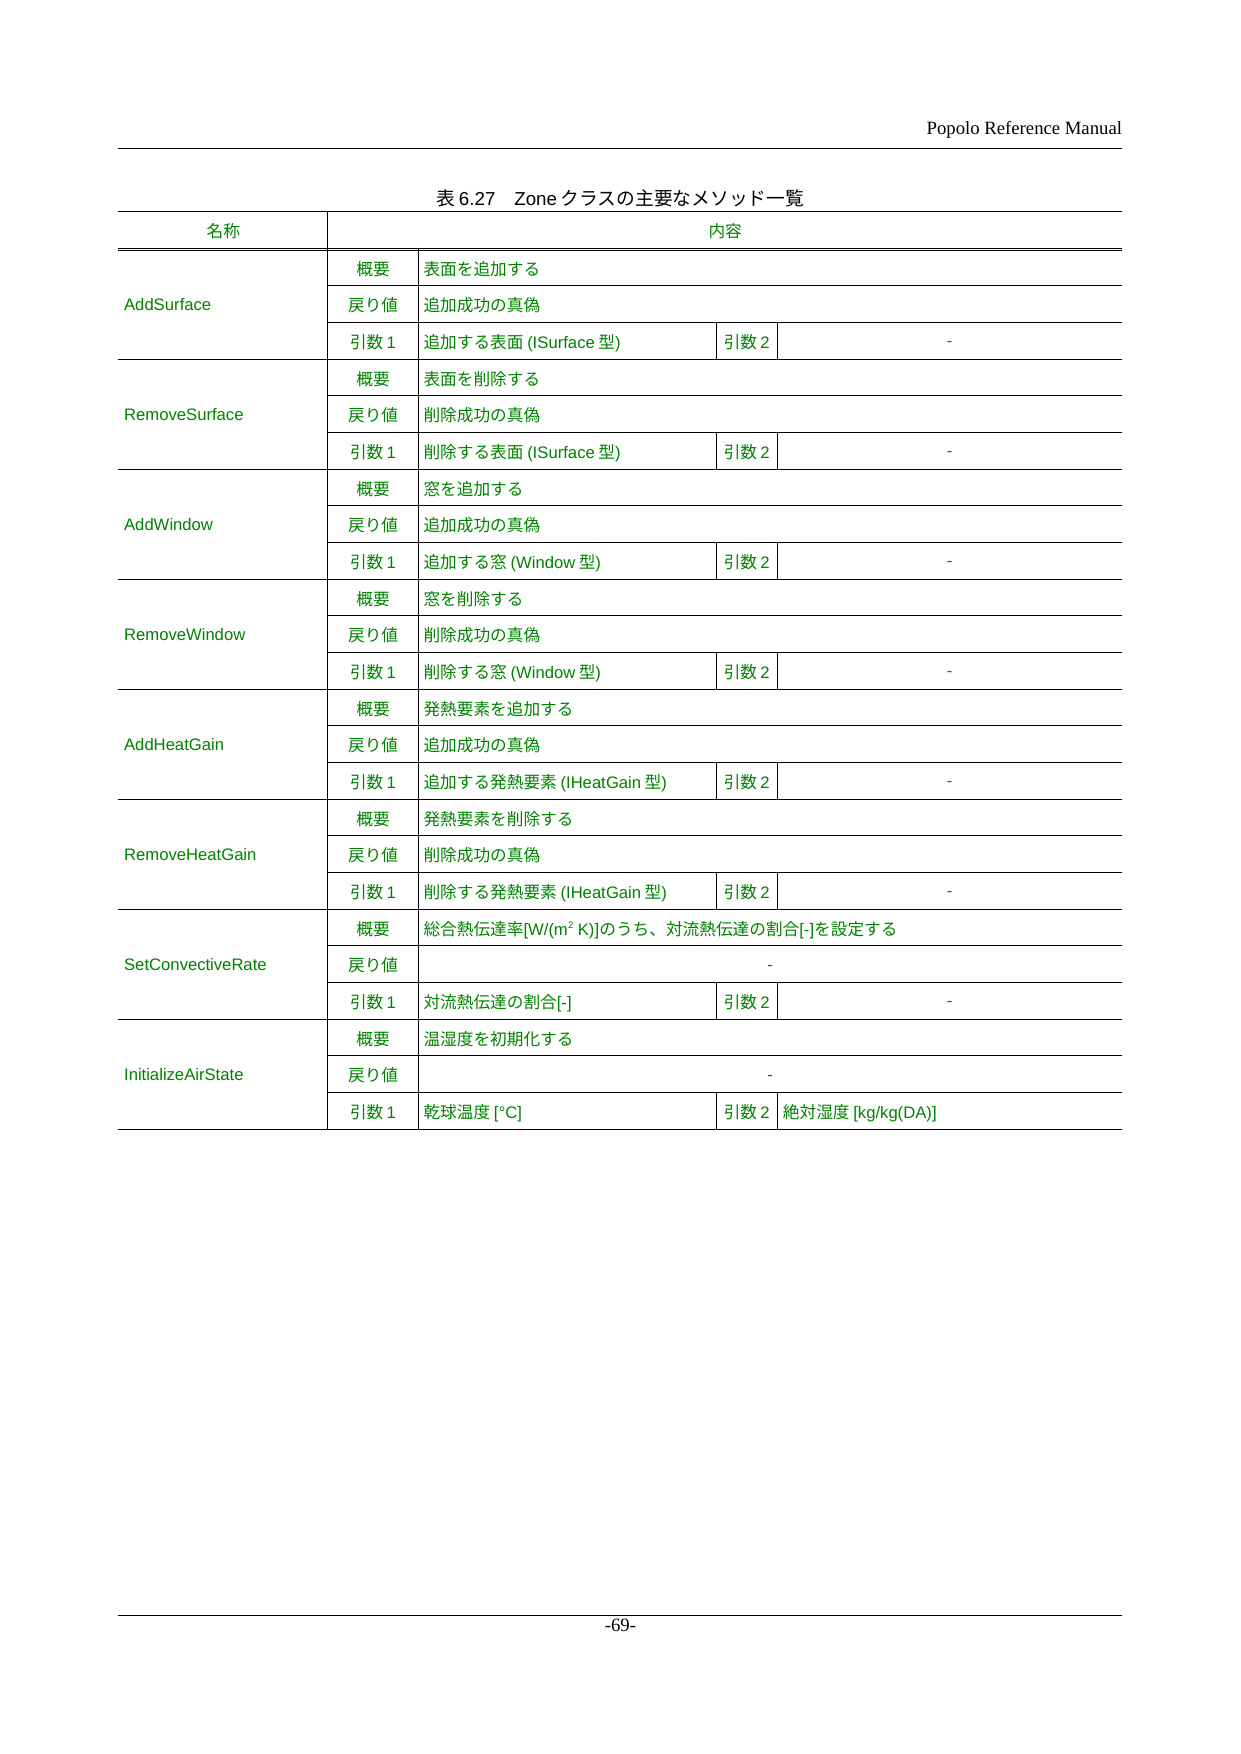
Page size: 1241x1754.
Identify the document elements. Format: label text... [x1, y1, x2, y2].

table_cell 追加する窓 (Window型) [419, 543, 716, 579]
table_cell 追加成功の真偽 [419, 726, 1122, 762]
table_cell 引数2 [717, 983, 777, 1019]
table_cell - [419, 946, 1122, 982]
table_cell AddSurface [118, 251, 327, 359]
table_cell 削除する表面 (ISurface型) [419, 433, 716, 469]
table_cell 引数1 [328, 543, 418, 579]
table_cell 発熱要素を削除する [419, 800, 1122, 835]
table_cell 概要 [328, 1020, 418, 1055]
table_cell 引数2 [717, 653, 777, 689]
table_cell 概要 [328, 360, 418, 395]
table_cell - [778, 543, 1122, 579]
table_cell 概要 [328, 690, 418, 725]
table_cell 概要 [328, 580, 418, 615]
table_cell 引数1 [328, 763, 418, 799]
table_cell 引数1 [328, 873, 418, 909]
table_cell 追加する発熱要素 (IHeatGain型) [419, 763, 716, 799]
table_cell 戻り値 [328, 396, 418, 432]
table_cell - [778, 653, 1122, 689]
table_cell 引数1 [328, 323, 418, 359]
table_cell 概要 [328, 800, 418, 835]
table_cell RemoveHeatGain [118, 800, 327, 909]
table_cell 引数1 [328, 983, 418, 1019]
table_header 名称 [118, 212, 327, 247]
table_cell - [778, 433, 1122, 469]
table_cell 戻り値 [328, 836, 418, 872]
table_cell - [778, 323, 1122, 359]
table_cell 引数2 [717, 873, 777, 909]
table_cell 戻り値 [328, 286, 418, 322]
table_cell 引数2 [717, 433, 777, 469]
table_cell - [419, 1056, 1122, 1092]
table_cell InitializeAirState [118, 1020, 327, 1129]
table_cell 削除成功の真偽 [419, 616, 1122, 652]
table_cell 引数2 [717, 323, 777, 359]
table_cell 追加成功の真偽 [419, 506, 1122, 542]
table_cell 表面を追加する [419, 251, 1122, 285]
table_cell 概要 [328, 470, 418, 505]
table_cell RemoveSurface [118, 360, 327, 469]
table_cell 引数2 [717, 763, 777, 799]
table_cell 引数1 [328, 433, 418, 469]
table_cell AddWindow [118, 470, 327, 579]
table_cell 戻り値 [328, 726, 418, 762]
table_cell 戻り値 [328, 1056, 418, 1092]
table_cell 総合熱伝達率[W/(m2 K)]のうち、対流熱伝達の割合[-]を設定する [419, 910, 1122, 945]
table_cell 乾球温度 [°C] [419, 1093, 716, 1129]
table_cell 表面を削除する [419, 360, 1122, 395]
table_cell AddHeatGain [118, 690, 327, 799]
table_cell 引数1 [328, 1093, 418, 1129]
table_cell 削除する発熱要素 (IHeatGain型) [419, 873, 716, 909]
table_cell 引数2 [717, 543, 777, 579]
table_cell - [778, 763, 1122, 799]
table_cell 戻り値 [328, 616, 418, 652]
table_cell - [778, 873, 1122, 909]
table_cell 引数1 [328, 653, 418, 689]
table_cell 削除成功の真偽 [419, 396, 1122, 432]
table_cell RemoveWindow [118, 580, 327, 689]
table_cell 引数2 [717, 1093, 777, 1129]
table_cell - [778, 983, 1122, 1019]
table_cell 温湿度を初期化する [419, 1020, 1122, 1055]
table_cell 対流熱伝達の割合[-] [419, 983, 716, 1019]
text 表6.27 Zoneクラスの主要なメソッド一覧 [118, 184, 1122, 211]
table_cell 削除成功の真偽 [419, 836, 1122, 872]
table_cell 窓を追加する [419, 470, 1122, 505]
table_cell 戻り値 [328, 506, 418, 542]
table_cell 窓を削除する [419, 580, 1122, 615]
table_cell 追加成功の真偽 [419, 286, 1122, 322]
table_header 内容 [328, 212, 1122, 247]
table_cell 削除する窓 (Window型) [419, 653, 716, 689]
table_cell 発熱要素を追加する [419, 690, 1122, 725]
table_cell 絶対湿度 [kg/kg(DA)] [778, 1093, 1122, 1129]
table_cell SetConvectiveRate [118, 910, 327, 1019]
table_cell 概要 [328, 910, 418, 945]
table_cell 戻り値 [328, 946, 418, 982]
table_cell 追加する表面 (ISurface型) [419, 323, 716, 359]
table_cell 概要 [328, 251, 418, 285]
